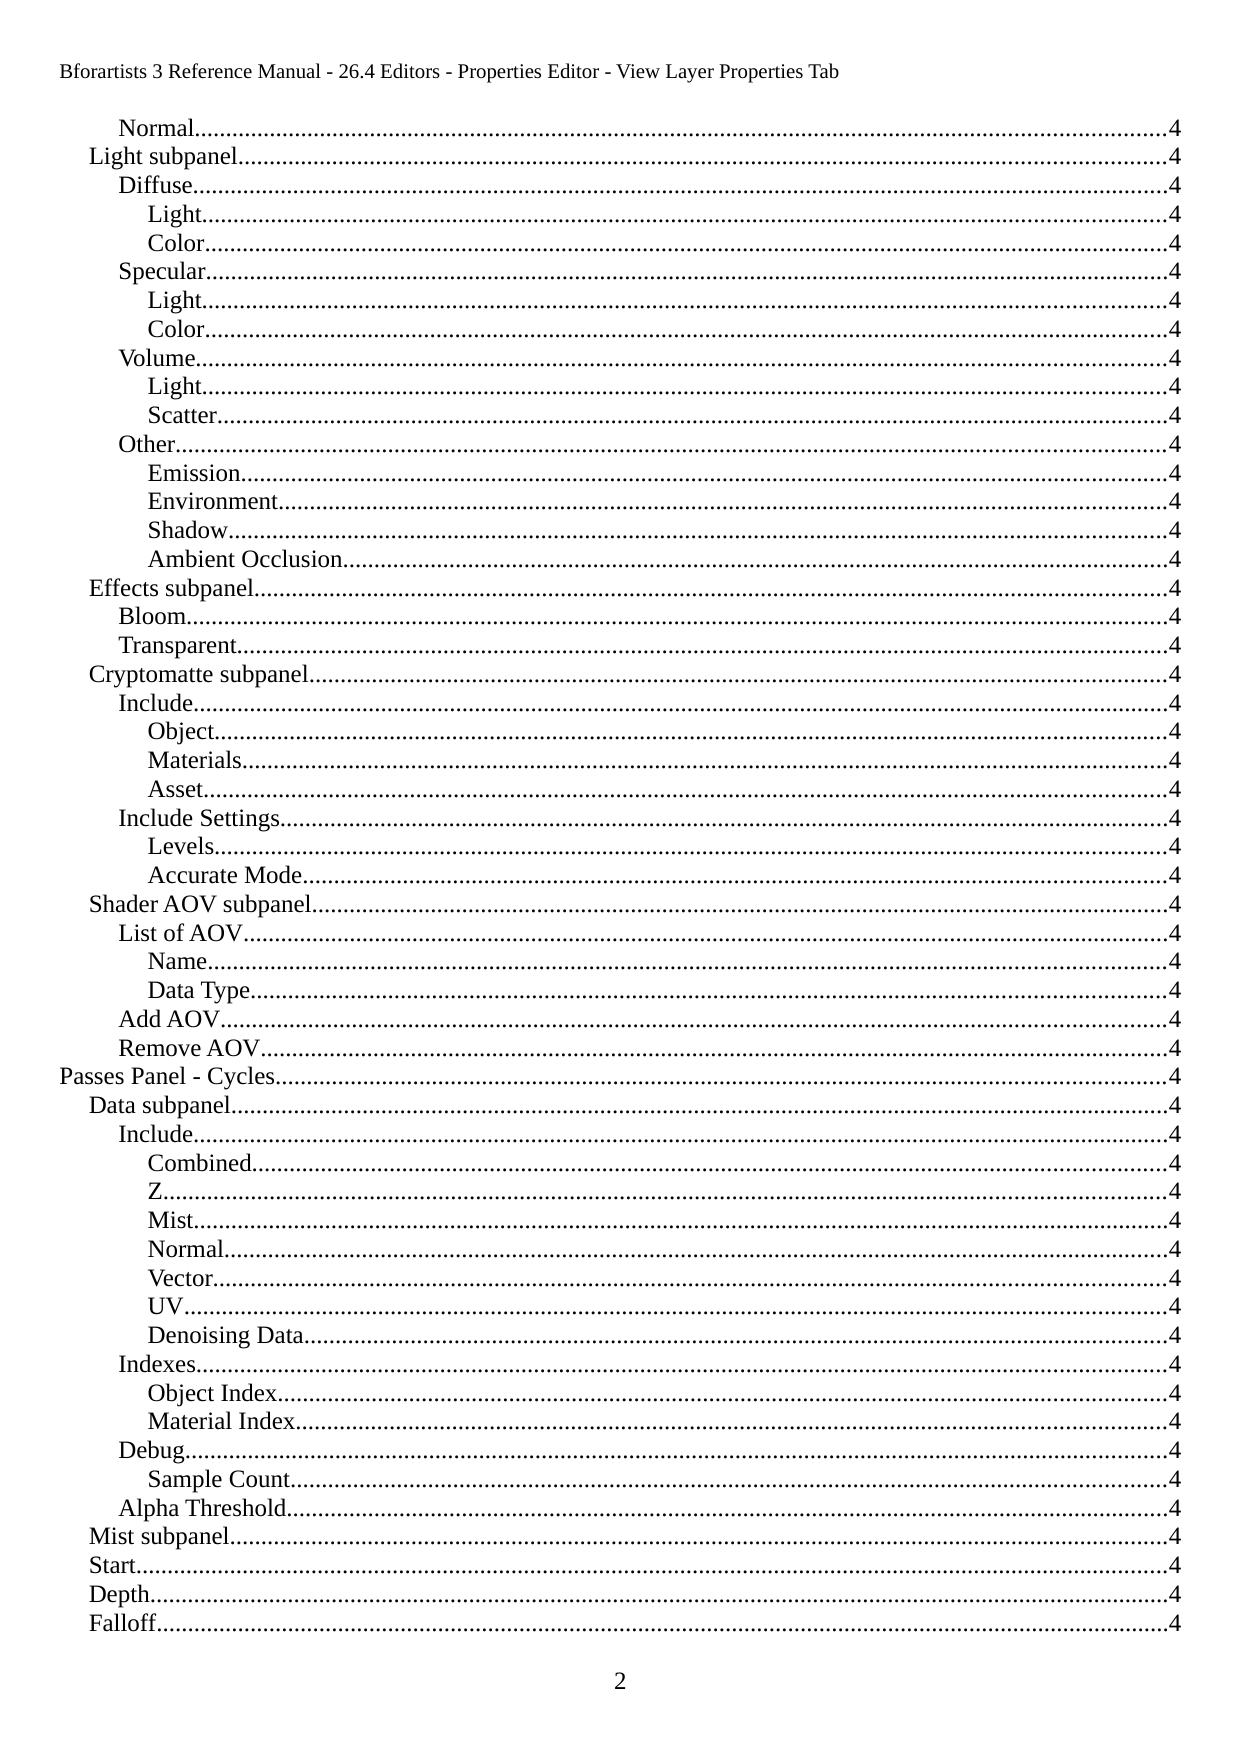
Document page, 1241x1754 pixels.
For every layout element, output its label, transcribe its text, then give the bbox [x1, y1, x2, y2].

text Indexes 4 [118, 1349, 1181, 1378]
text Diffuse 4 [118, 170, 1181, 199]
text Environment 4 [147, 486, 1181, 515]
text Debug 4 [118, 1435, 1181, 1464]
text Data Type 4 [147, 975, 1181, 1004]
text Normal 4 [147, 1234, 1181, 1263]
text Effects subpanel 4 [88, 573, 1181, 601]
text Light subpanel 4 [88, 141, 1181, 170]
text Name 4 [147, 946, 1181, 975]
text Specular 4 [118, 256, 1181, 285]
text Shader AOV subpanel 4 [88, 889, 1181, 918]
text Object Index 4 [147, 1378, 1181, 1406]
text Include Settings 4 [118, 803, 1181, 831]
text Mist subpanel 4 [88, 1521, 1181, 1550]
text Vector 4 [147, 1263, 1181, 1291]
text Passes Panel - Cycles 4 [59, 1061, 1181, 1090]
text Other 4 [118, 429, 1181, 458]
text Cryptomatte subpanel 4 [88, 659, 1181, 688]
text Falloff 4 [88, 1608, 1181, 1636]
text Volume 4 [118, 343, 1181, 371]
text Normal 4 [118, 113, 1181, 141]
text Sample Count 4 [147, 1464, 1181, 1493]
text Accurate Mode 4 [147, 860, 1181, 889]
text Color 4 [147, 228, 1181, 256]
text Add AOV 4 [118, 1004, 1181, 1033]
text Light 4 [147, 285, 1181, 314]
text Materials 4 [147, 745, 1181, 774]
text Z 4 [147, 1176, 1181, 1205]
text List of AOV 4 [118, 918, 1181, 946]
text Levels 4 [147, 831, 1181, 860]
text Material Index 4 [147, 1406, 1181, 1435]
text Ambient Occlusion 4 [147, 544, 1181, 573]
text Alpha Threshold 4 [118, 1493, 1181, 1521]
text Shadow 4 [147, 515, 1181, 544]
text Include 4 [118, 688, 1181, 716]
text UV 4 [147, 1291, 1181, 1320]
text Data subpanel 4 [88, 1090, 1181, 1119]
text Depth 4 [88, 1579, 1181, 1608]
text Light 4 [147, 371, 1181, 400]
text Asset 4 [147, 774, 1181, 803]
text Mist 4 [147, 1205, 1181, 1234]
text Color 4 [147, 314, 1181, 343]
text Object 4 [147, 716, 1181, 745]
text Remove AOV 4 [118, 1033, 1181, 1061]
text Bloom 4 [118, 601, 1181, 630]
text Emission 4 [147, 458, 1181, 486]
text Denoising Data 4 [147, 1320, 1181, 1349]
text Include 4 [118, 1119, 1181, 1148]
text Transparent 4 [118, 630, 1181, 659]
text Combined 4 [147, 1148, 1181, 1176]
text Light 4 [147, 199, 1181, 228]
text Scatter 4 [147, 400, 1181, 429]
text Start 4 [88, 1550, 1181, 1579]
